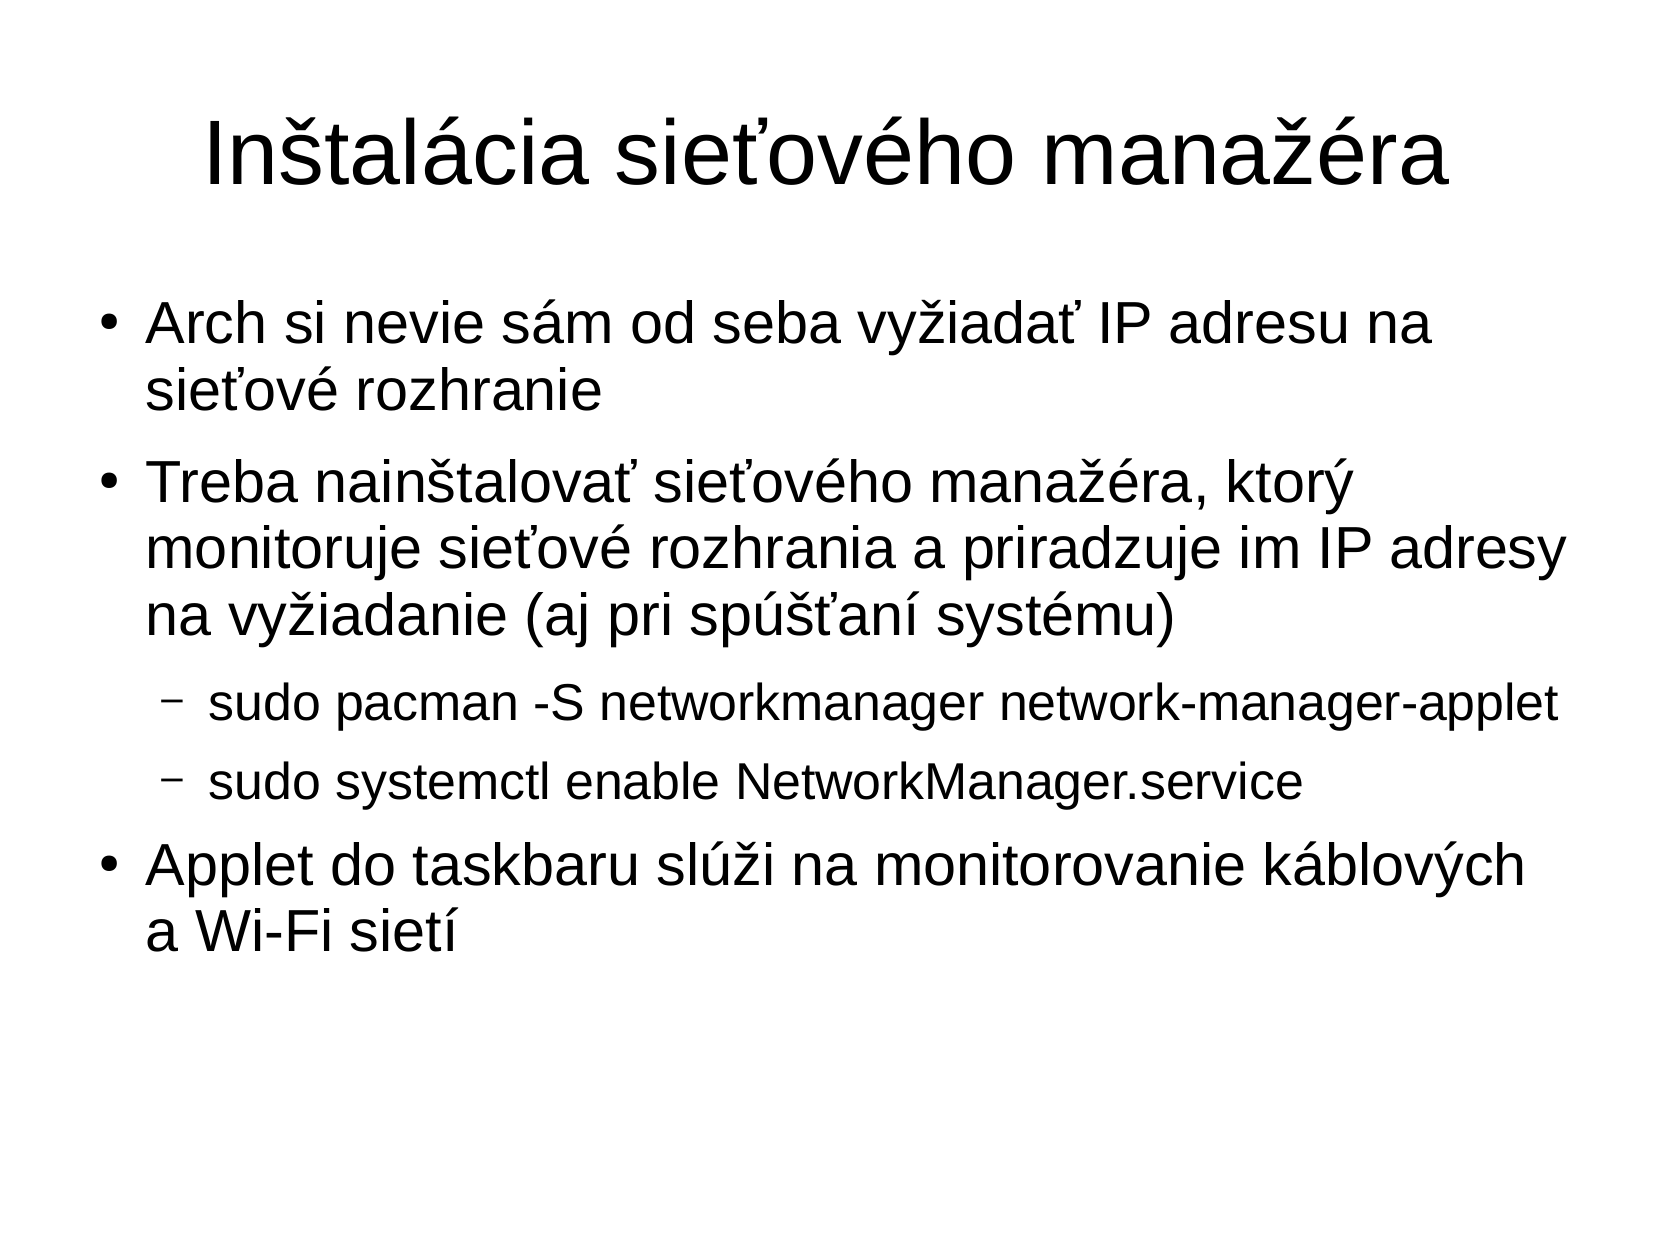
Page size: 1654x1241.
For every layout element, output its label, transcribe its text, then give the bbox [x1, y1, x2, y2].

title Inštalácia sieťového manažéra [82, 49, 1571, 257]
list Arch si nevie sám od seba vyžiadať IP adresu na sieťové rozhranie Treba nainštalovať sieťového manažéra, ktorý monitoruje sieťové rozhrania a priradzuje im IP adresy na vyžiadanie (aj pri spúšťaní systému) sudo pacman -S networkmanager network-manager-applet sudo systemctl enable NetworkManager.service Applet do taskbaru slúži na monitorovanie káblových a Wi-Fi sietí [82, 290, 1571, 1010]
